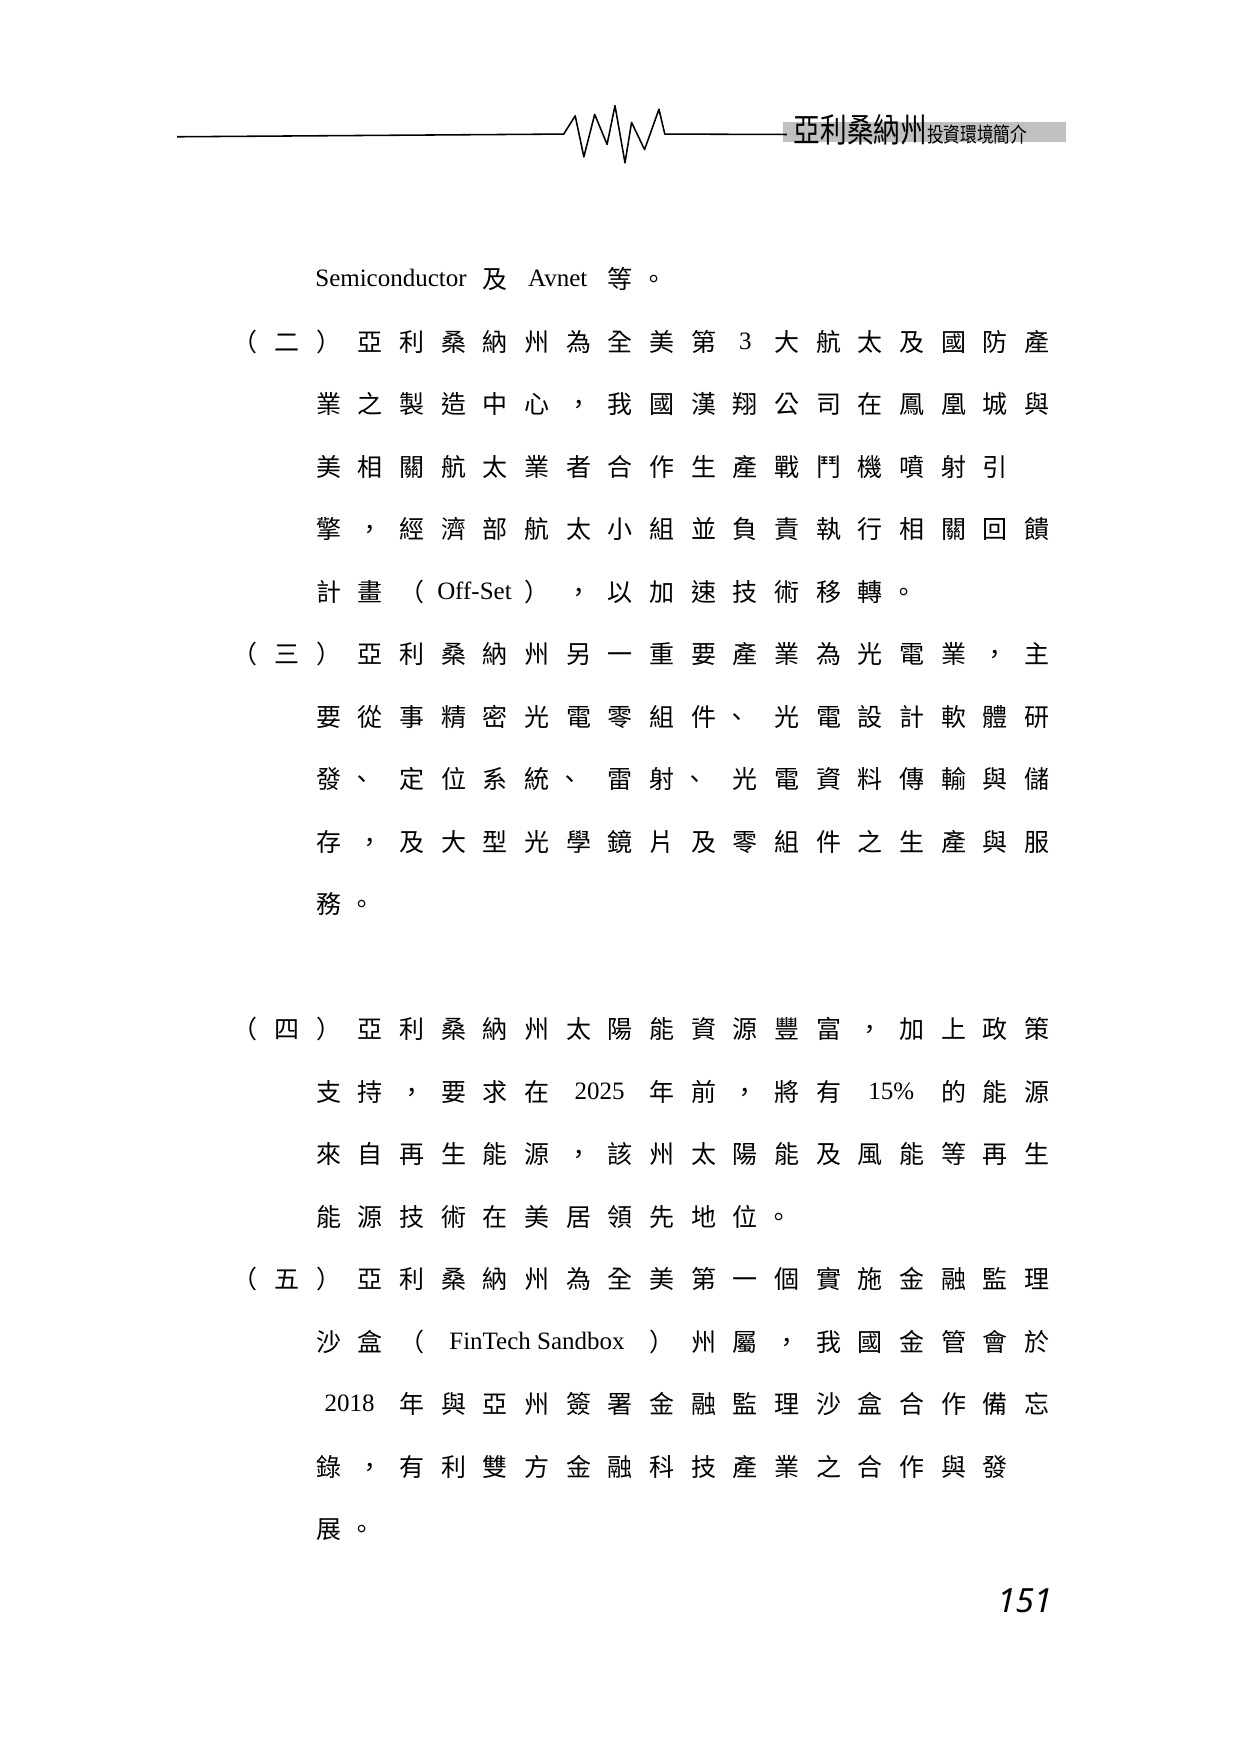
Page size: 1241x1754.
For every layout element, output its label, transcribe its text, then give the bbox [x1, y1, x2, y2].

text （四）亞利桑納州太陽能資源豐富，加上政策支持，要求在2025年前，將有15%的能源來自再生能源，該州太陽能及風能等再生能源技術在美居領先地位。 [207, 986, 1058, 1236]
text （三）亞利桑納州另一重要產業為光電業，主要從事精密光電零組件、光電設計軟體研發、定位系統、雷射、光電資料傳輸與儲存，及大型光學鏡片及零組件之生產與服務。 [207, 611, 1058, 924]
text （二）亞利桑納州為全美第3大航太及國防產業之製造中心，我國漢翔公司在鳳凰城與美相關航太業者合作生產戰鬥機噴射引擎，經濟部航太小組並負責執行相關回饋計畫（Off-Set），以加速技術移轉。 [207, 299, 1058, 611]
text （五）亞利桑納州為全美第一個實施金融監理沙盒（FinTech Sandbox）州屬，我國金管會於2018年與亞州簽署金融監理沙盒合作備忘錄，有利雙方金融科技產業之合作與發展。 [207, 1236, 1058, 1549]
text Semiconductor及Avnet等。 [207, 236, 1058, 299]
